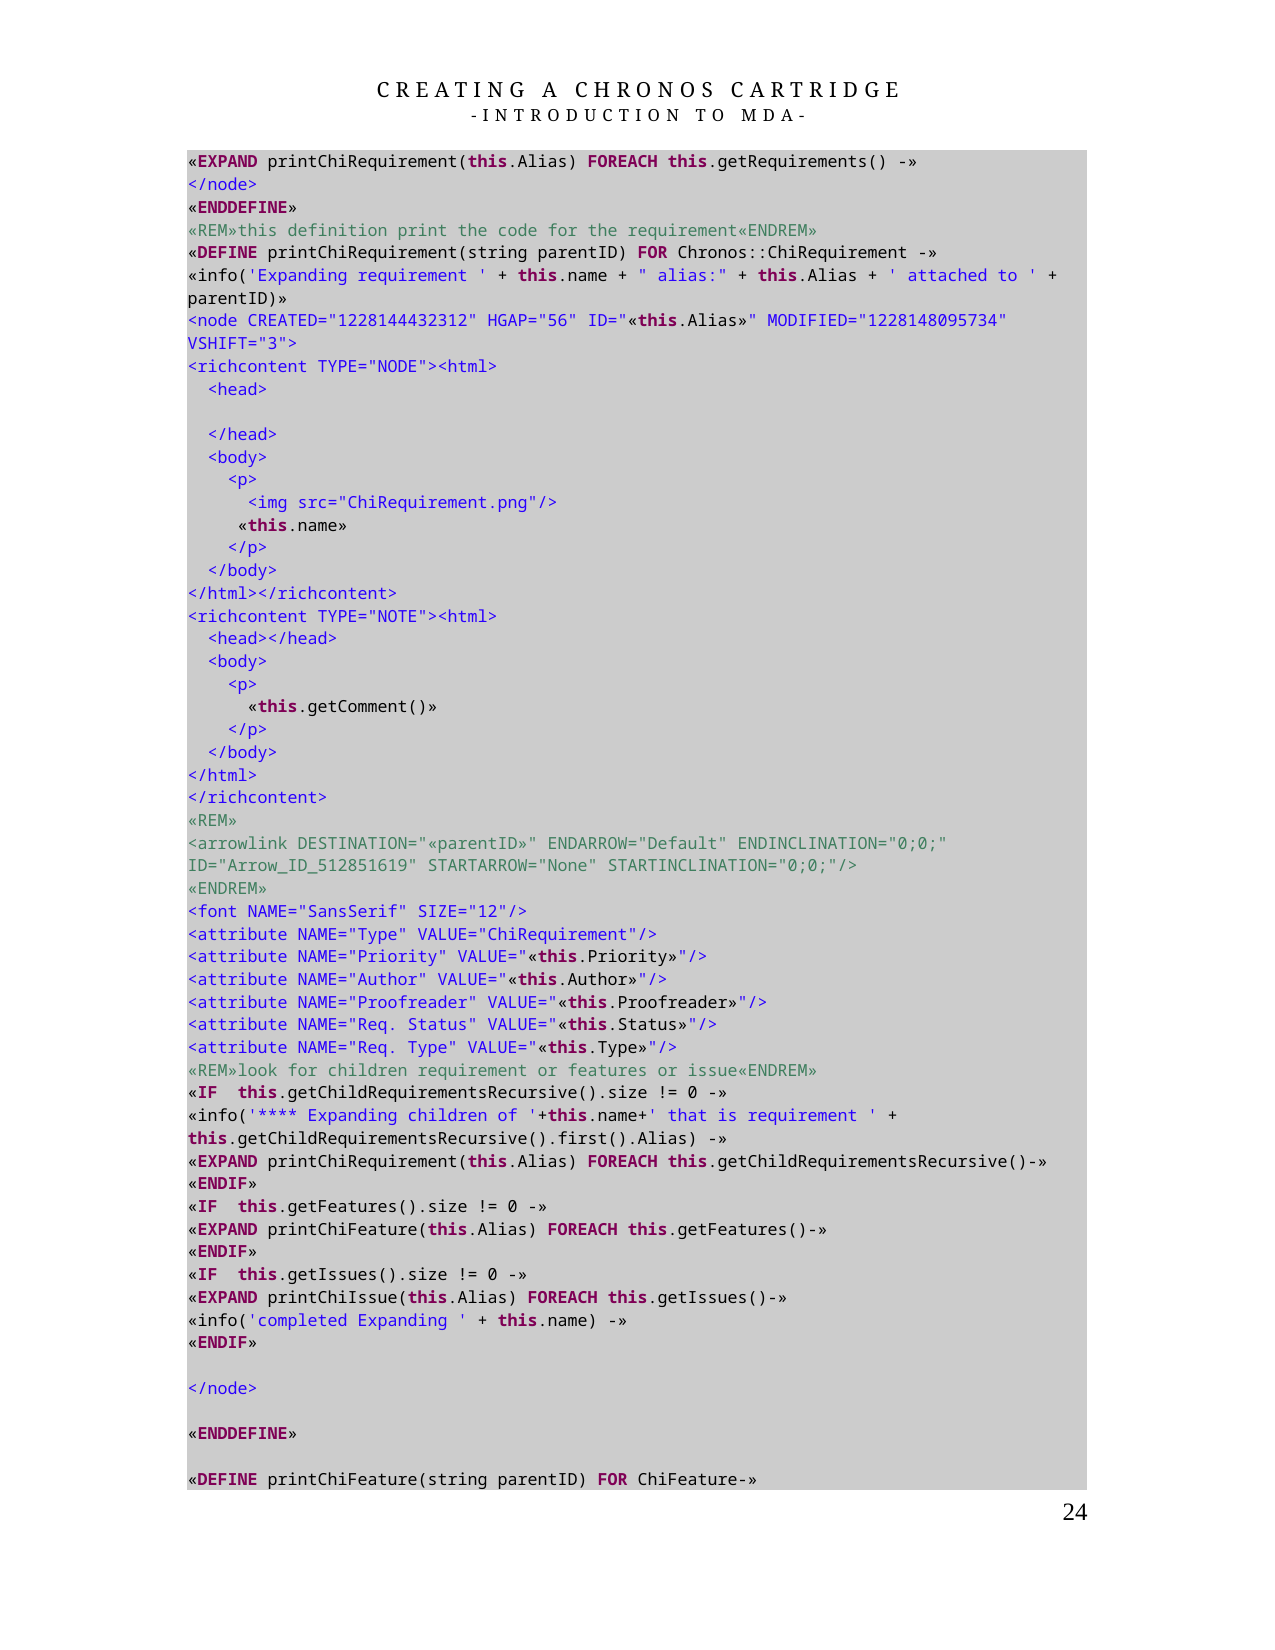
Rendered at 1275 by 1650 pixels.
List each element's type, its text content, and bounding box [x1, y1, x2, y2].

text <body> [187, 445, 1087, 468]
text <head></head> [187, 627, 1087, 649]
text «IF this.getFeatures().size != 0 -» [187, 1194, 1087, 1217]
text </p> [187, 536, 1087, 559]
text </node> [187, 173, 1087, 195]
text «this.getComment()» [187, 695, 1087, 718]
text <arrowlink DESTINATION="«parentID»" ENDARROW="Default" ENDINCLINATION="0;0;" ID="Arrow_ID_512851619" STARTARROW="None" STARTINCLINATION="0;0;"/> [187, 831, 1087, 877]
text «EXPAND printChiRequirement(this.Alias) FOREACH this.getRequirements() -» [187, 150, 1087, 173]
text <head> [187, 377, 1087, 400]
text <body> [187, 649, 1087, 672]
text «ENDREM» [187, 877, 1087, 899]
text «this.name» [187, 513, 1087, 536]
text <attribute NAME="Priority" VALUE="«this.Priority»"/> [187, 945, 1087, 967]
text </head> [187, 422, 1087, 445]
text <attribute NAME="Req. Status" VALUE="«this.Status»"/> [187, 1013, 1087, 1036]
text «info('completed Expanding ' + this.name) -» [187, 1308, 1087, 1331]
text </html></richcontent> [187, 581, 1087, 604]
text <p> [187, 468, 1087, 491]
text «REM»look for children requirement or features or issue«ENDREM» [187, 1058, 1087, 1081]
text «EXPAND printChiRequirement(this.Alias) FOREACH this.getChildRequirementsRecursive()-» [187, 1149, 1087, 1172]
text </html> [187, 763, 1087, 786]
text </node> [187, 1376, 1087, 1399]
text <node CREATED="1228144432312" HGAP="56" ID="«this.Alias»" MODIFIED="1228148095734" VSHIFT="3"> [187, 309, 1087, 354]
text </p> [187, 718, 1087, 740]
text <richcontent TYPE="NOTE"><html> [187, 604, 1087, 627]
text «IF this.getChildRequirementsRecursive().size != 0 -» [187, 1081, 1087, 1104]
text «ENDIF» [187, 1172, 1087, 1194]
text <attribute NAME="Author" VALUE="«this.Author»"/> [187, 967, 1087, 990]
text <img src="ChiRequirement.png"/> [187, 491, 1087, 513]
text «ENDDEFINE» [187, 1422, 1087, 1444]
text <attribute NAME="Proofreader" VALUE="«this.Proofreader»"/> [187, 990, 1087, 1013]
text «REM» [187, 808, 1087, 831]
text <font NAME="SansSerif" SIZE="12"/> [187, 899, 1087, 922]
text «DEFINE printChiRequirement(string parentID) FOR Chronos::ChiRequirement -» [187, 241, 1087, 263]
text «DEFINE printChiFeature(string parentID) FOR ChiFeature-» [187, 1467, 1087, 1490]
text <attribute NAME="Type" VALUE="ChiRequirement"/> [187, 922, 1087, 945]
text <attribute NAME="Req. Type" VALUE="«this.Type»"/> [187, 1036, 1087, 1058]
text <richcontent TYPE="NODE"><html> [187, 354, 1087, 377]
text <p> [187, 672, 1087, 695]
text «ENDDEFINE» [187, 195, 1087, 218]
text «IF this.getIssues().size != 0 -» [187, 1263, 1087, 1285]
text </body> [187, 740, 1087, 763]
text «ENDIF» [187, 1240, 1087, 1263]
text «EXPAND printChiFeature(this.Alias) FOREACH this.getFeatures()-» [187, 1217, 1087, 1240]
text «info('Expanding requirement ' + this.name + " alias:" + this.Alias + ' attached to ' + parentID)» [187, 263, 1087, 309]
text </body> [187, 559, 1087, 581]
text «ENDIF» [187, 1331, 1087, 1353]
text </richcontent> [187, 786, 1087, 808]
text «EXPAND printChiIssue(this.Alias) FOREACH this.getIssues()-» [187, 1285, 1087, 1308]
text «info('**** Expanding children of '+this.name+' that is requirement ' + this.getChildRequirementsRecursive().first().Alias) -» [187, 1104, 1087, 1149]
text «REM»this definition print the code for the requirement«ENDREM» [187, 218, 1087, 241]
